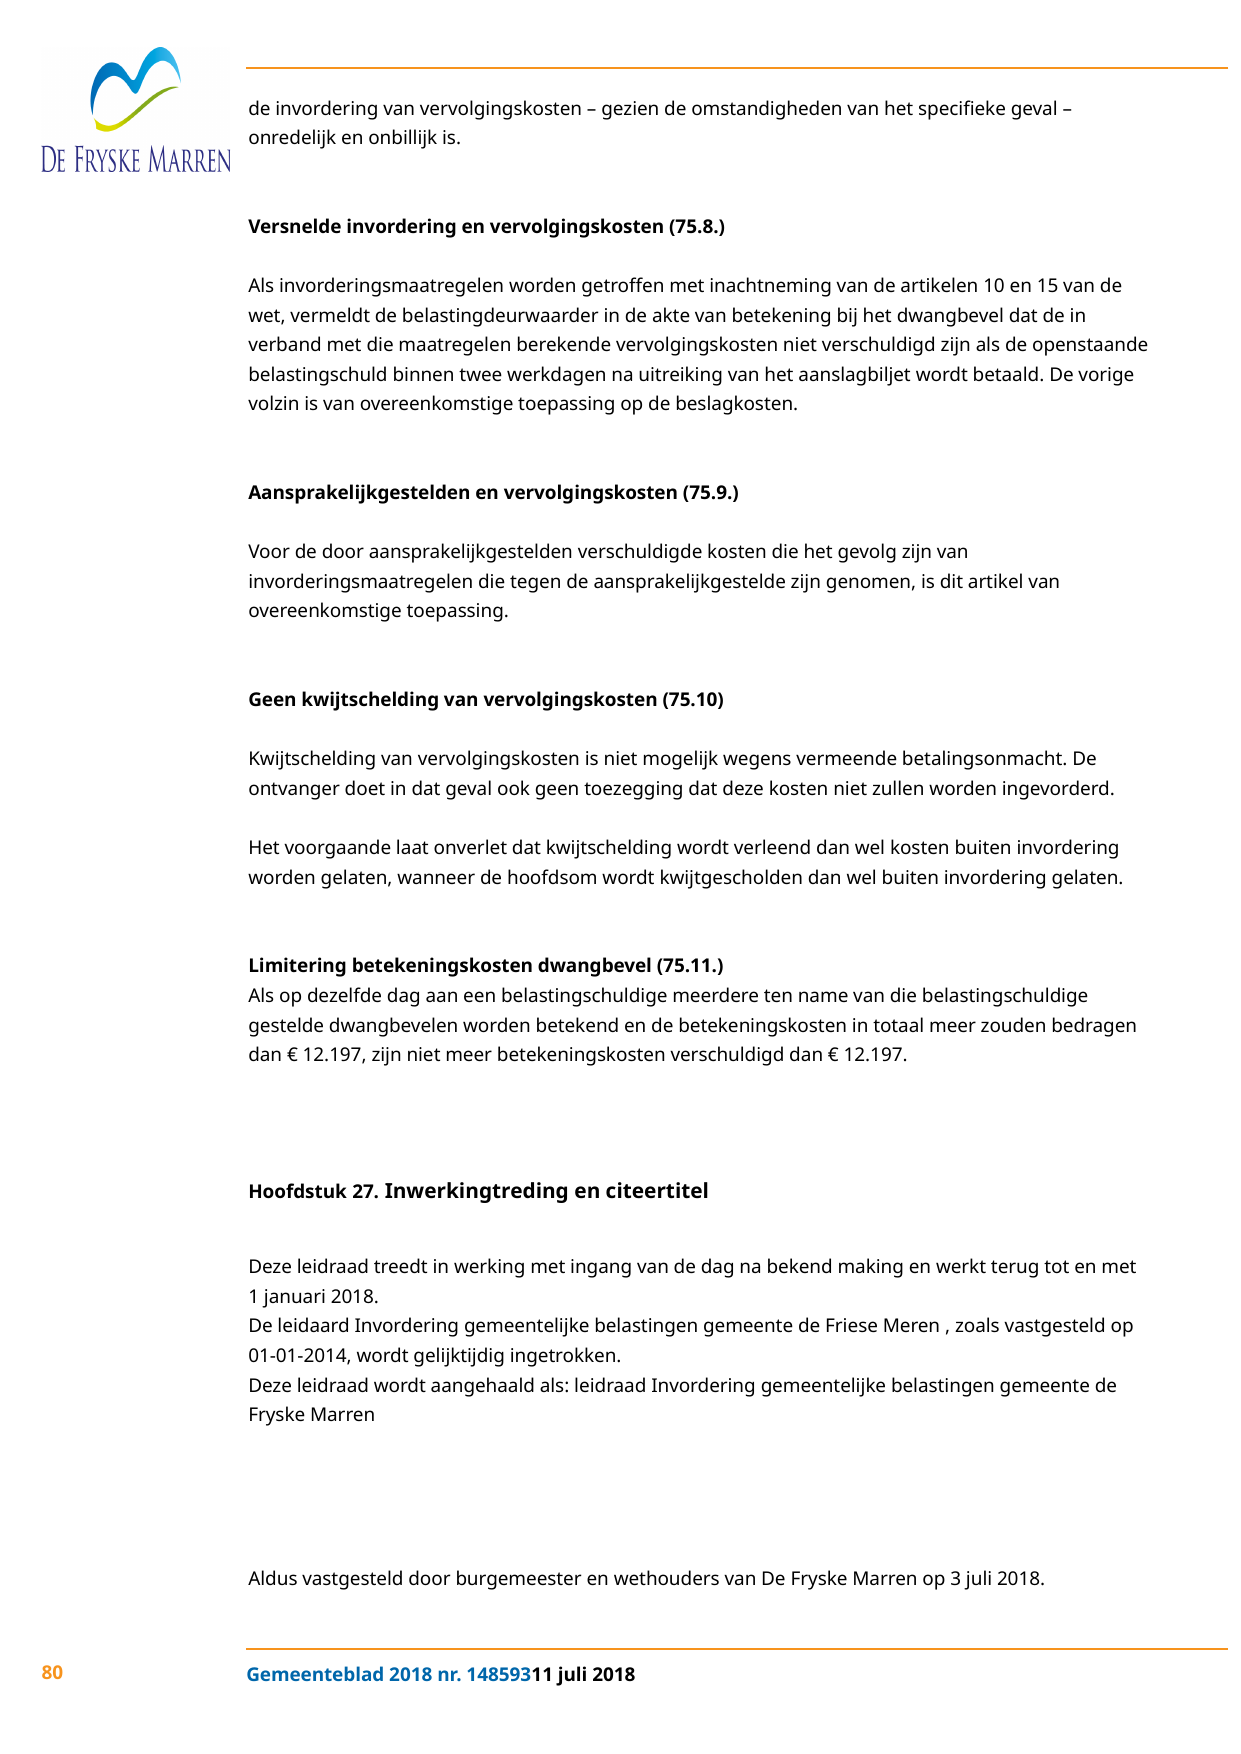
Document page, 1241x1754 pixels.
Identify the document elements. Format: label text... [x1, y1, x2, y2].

text Aansprakelijkgestelden en vervolgingskosten (75.9.) [248, 479, 1152, 505]
text Deze leidraad treedt in werking met ingang van de dag na bekend making en werkt terug tot en met 1 januari 2018. [248, 1253, 1152, 1309]
text Het voorgaande laat onverlet dat kwijtschelding wordt verleend dan wel kosten buiten invordering worden gelaten, wanneer de hoofdsom wordt kwijtgescholden dan wel buiten invordering gelaten. [248, 834, 1152, 890]
text Kwijtschelding van vervolgingskosten is niet mogelijk wegens vermeende betalingsonmacht. De ontvanger doet in dat geval ook geen toezegging dat deze kosten niet zullen worden ingevorderd. [248, 746, 1152, 801]
text Hoofdstuk 27. Inwerkingtreding en citeertitel [248, 1176, 1152, 1204]
text Als op dezelfde dag aan een belastingschuldige meerdere ten name van die belastingschuldige gestelde dwangbevelen worden betekend en de betekeningskosten in totaal meer zouden bedragen dan € 12.197, zijn niet meer betekeningskosten verschuldigd dan € 12.197. [248, 982, 1152, 1067]
text Limitering betekeningskosten dwangbevel (75.11.) [248, 953, 1152, 978]
text Aldus vastgesteld door burgemeester en wethouders van De Fryske Marren op 3 juli 2018. [248, 1565, 1152, 1591]
text Als invorderingsmaatregelen worden getroffen met inachtneming van de artikelen 10 en 15 van de wet, vermeldt de belastingdeurwaarder in de akte van betekening bij het dwangbevel dat de in verband met die maatregelen berekende vervolgingskosten niet verschuldigd zijn als de openstaande belastingschuld binnen twee werkdagen na uitreiking van het aanslagbiljet wordt betaald. De vorige volzin is van overeenkomstige toepassing op de beslagkosten. [248, 272, 1152, 416]
text Voor de door aansprakelijkgestelden verschuldigde kosten die het gevolg zijn van invorderingsmaatregelen die tegen de aansprakelijkgestelde zijn genomen, is dit artikel van overeenkomstige toepassing. [248, 538, 1152, 623]
text de invordering van vervolgingskosten – gezien de omstandigheden van het specifieke geval – onredelijk en onbillijk is. [248, 95, 1152, 150]
text Versnelde invordering en vervolgingskosten (75.8.) [248, 213, 1152, 239]
text Deze leidraad wordt aangehaald als: leidraad Invordering gemeentelijke belastingen gemeente de Fryske Marren [248, 1372, 1152, 1427]
text Geen kwijtschelding van vervolgingskosten (75.10) [248, 686, 1152, 712]
text De leidaard Invordering gemeentelijke belastingen gemeente de Friese Meren , zoals vastgesteld op 01-01-2014, wordt gelijktijdig ingetrokken. [248, 1313, 1152, 1368]
picture [41, 47, 231, 172]
